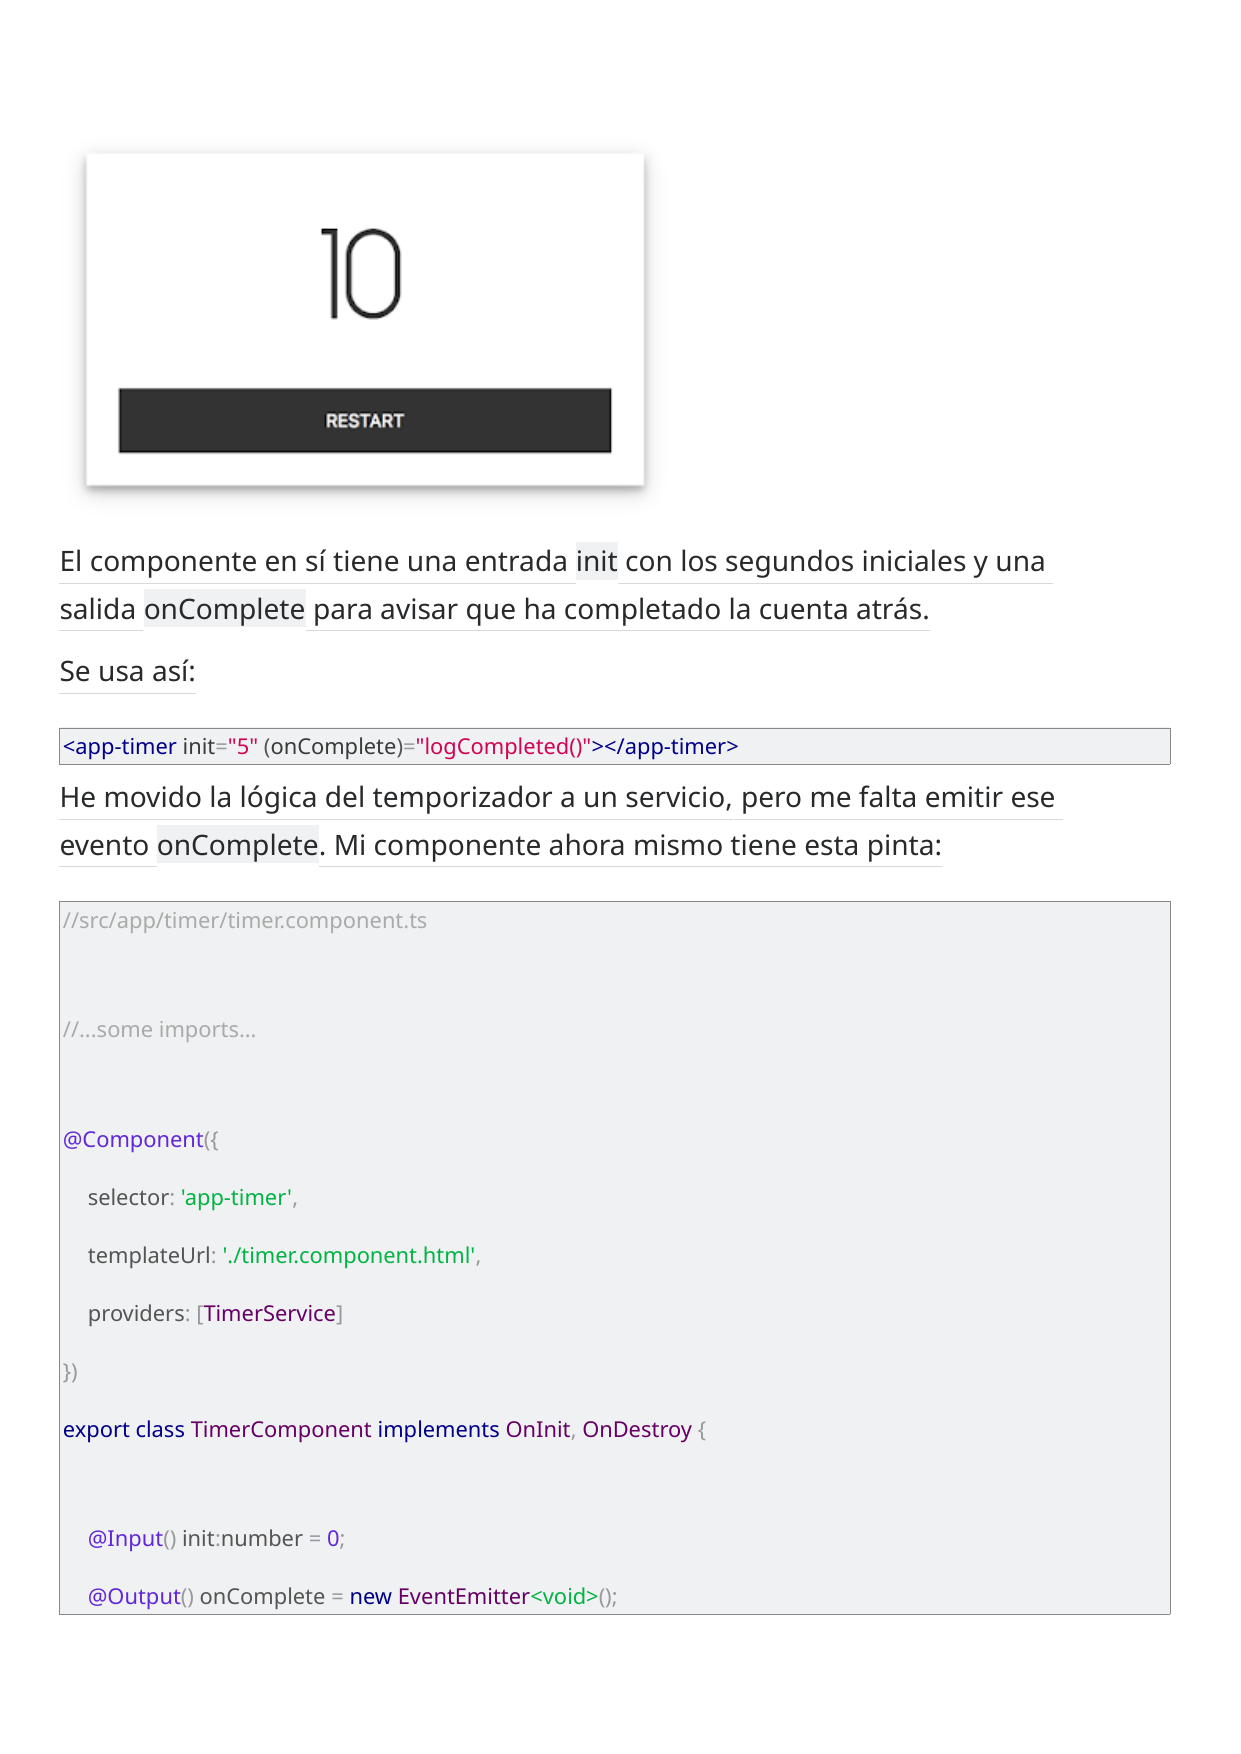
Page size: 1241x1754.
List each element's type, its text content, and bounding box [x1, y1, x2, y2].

text }) [60, 1352, 1170, 1385]
text export class TimerComponent implements OnInit, OnDestroy { [60, 1410, 1170, 1443]
picture [59, 118, 685, 523]
text //src/app/timer/timer.component.ts [60, 902, 1170, 934]
text @Input() init:number = 0; [60, 1520, 1170, 1553]
text @Component({ [60, 1121, 1170, 1154]
text <app-timer init="5" (onComplete)="logCompleted()"></app-timer> [60, 729, 1170, 764]
text El componente en sí tiene una entrada init con los segundos iniciales y una salida onComplete para avisar que ha completado la cuenta atrás. [59, 542, 1170, 631]
text templateUrl: './timer.component.html', [60, 1237, 1170, 1269]
text He movido la lógica del temporizador a un servicio, pero me falta emitir ese evento onComplete. Mi componente ahora mismo tiene esta pinta: [59, 778, 1170, 867]
text selector: 'app-timer', [60, 1179, 1170, 1212]
text @Output() onComplete = new EventEmitter<void>(); [60, 1578, 1170, 1614]
text Se usa así: [59, 651, 1170, 693]
text providers: [TimerService] [60, 1294, 1170, 1327]
text //...some imports... [60, 1011, 1170, 1044]
